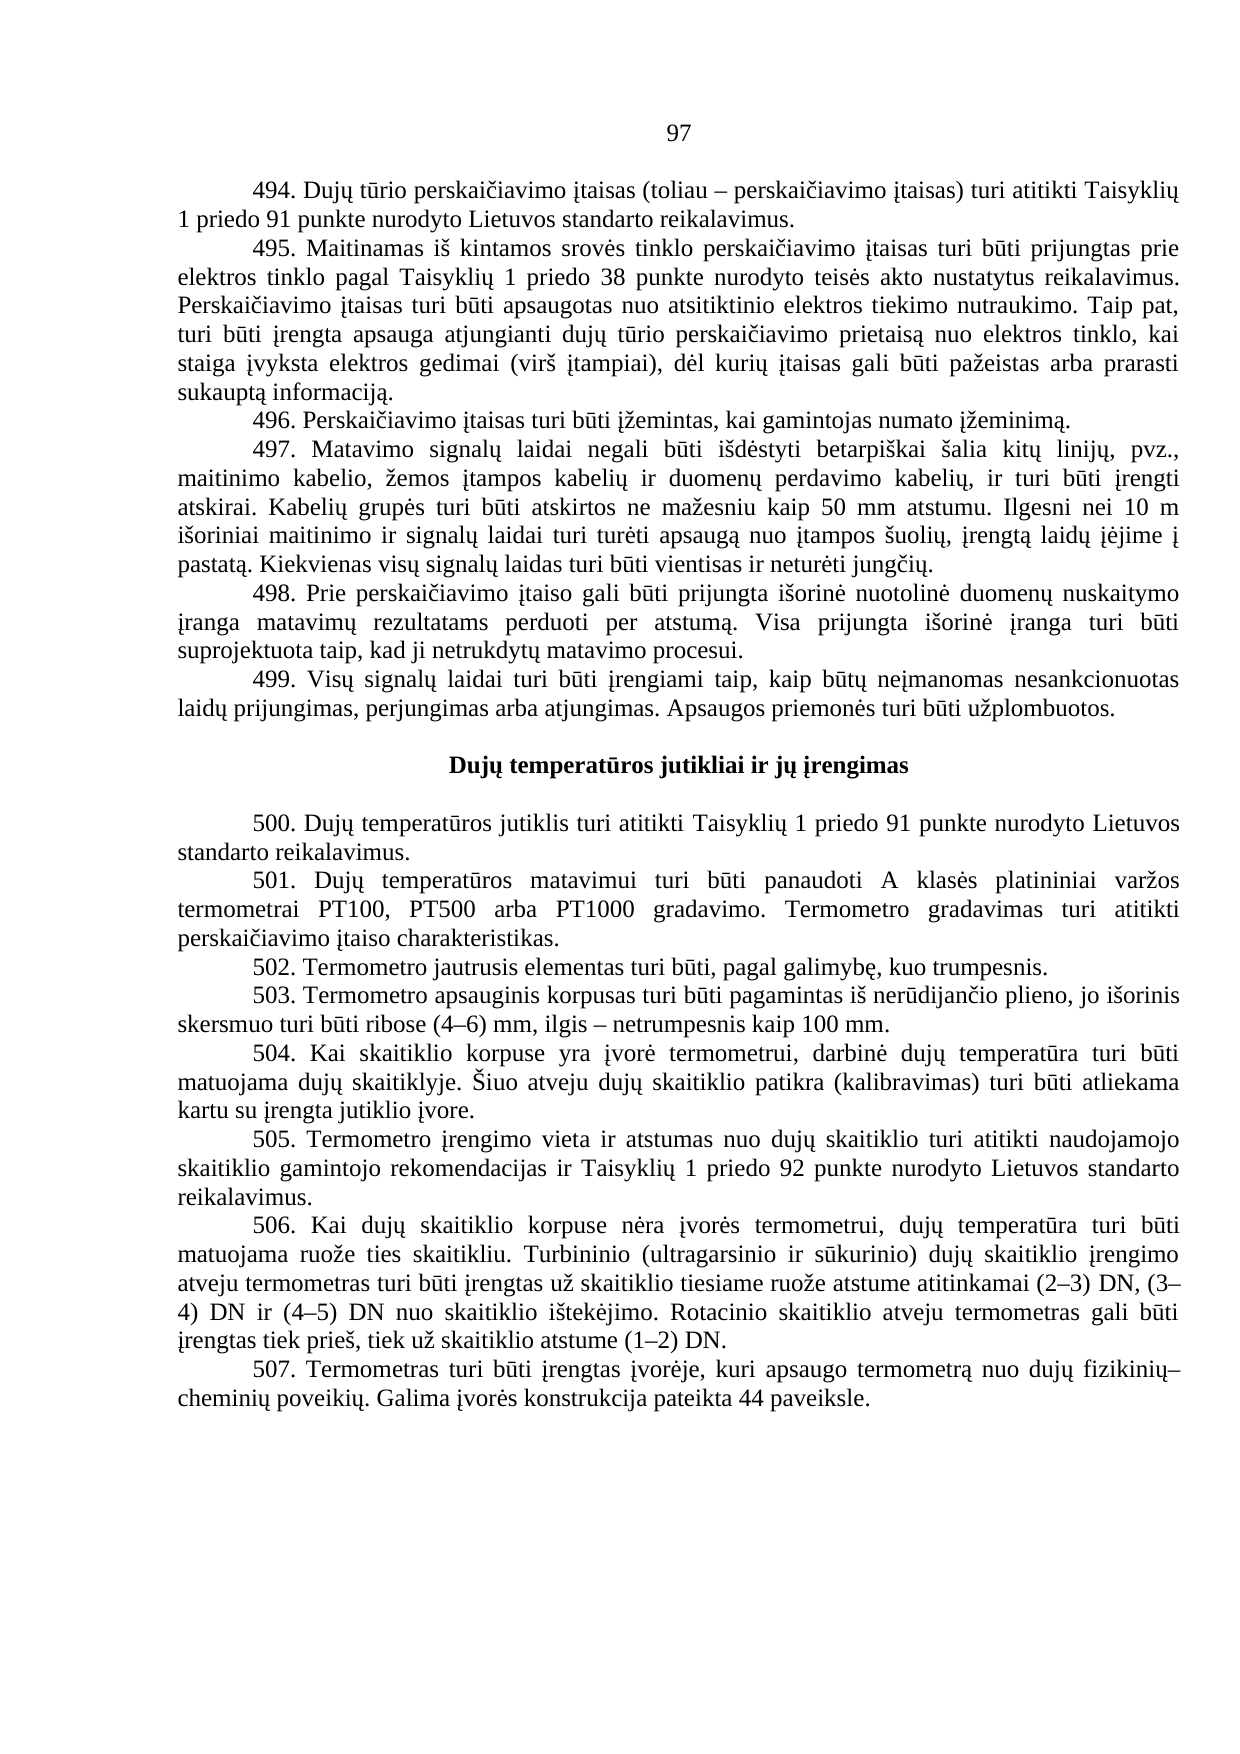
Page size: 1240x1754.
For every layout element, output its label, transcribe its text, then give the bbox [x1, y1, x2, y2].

subtitle 505. Termometro įrengimo vieta ir atstumas nuo dujų skaitiklio turi atitikti naudojamojo skaitiklio gamintojo rekomendacijas ir Taisyklių 1 priedo 92 punkte nurodyto Lietuvos standarto reikalavimus. [177, 1124, 1181, 1211]
text 501. Dujų temperatūros matavimui turi būti panaudoti A klasės platininiai varžos termometrai PT100, PT500 arba PT1000 gradavimo. Termometro gradavimas turi atitikti perskaičiavimo įtaiso charakteristikas. [177, 866, 1181, 952]
subtitle Dujų temperatūros jutikliai ir jų įrengimas [177, 751, 1181, 779]
subtitle 502. Termometro jautrusis elementas turi būti, pagal galimybę, kuo trumpesnis. [177, 952, 1181, 981]
text 506. Kai dujų skaitiklio korpuse nėra įvorės termometrui, dujų temperatūra turi būti matuojama ruože ties skaitikliu. Turbininio (ultragarsinio ir sūkurinio) dujų skaitiklio įrengimo atveju termometras turi būti įrengtas už skaitiklio tiesiame ruože atstume atitinkamai (2–3) DN, (3–4) DN ir (4–5) DN nuo skaitiklio ištekėjimo. Rotacinio skaitiklio atveju termometras gali būti įrengtas tiek prieš, tiek už skaitiklio atstume (1–2) DN. [177, 1211, 1181, 1354]
text 498. Prie perskaičiavimo įtaiso gali būti prijungta išorinė nuotolinė duomenų nuskaitymo įranga matavimų rezultatams perduoti per atstumą. Visa prijungta išorinė įranga turi būti suprojektuota taip, kad ji netrukdytų matavimo procesui. [177, 578, 1181, 664]
subtitle 497. Matavimo signalų laidai negali būti išdėstyti betarpiškai šalia kitų linijų, pvz., maitinimo kabelio, žemos įtampos kabelių ir duomenų perdavimo kabelių, ir turi būti įrengti atskirai. Kabelių grupės turi būti atskirtos ne mažesniu kaip 50 mm atstumu. Ilgesni nei 10 m išoriniai maitinimo ir signalų laidai turi turėti apsaugą nuo įtampos šuolių, įrengtą laidų įėjime į pastatą. Kiekvienas visų signalų laidas turi būti vientisas ir neturėti jungčių. [177, 434, 1181, 578]
subtitle 503. Termometro apsauginis korpusas turi būti pagamintas iš nerūdijančio plieno, jo išorinis skersmuo turi būti ribose (4–6) mm, ilgis – netrumpesnis kaip 100 mm. [177, 981, 1181, 1038]
subtitle 494. Dujų tūrio perskaičiavimo įtaisas (toliau – perskaičiavimo įtaisas) turi atitikti Taisyklių 1 priedo 91 punkte nurodyto Lietuvos standarto reikalavimus. [177, 176, 1181, 233]
text 500. Dujų temperatūros jutiklis turi atitikti Taisyklių 1 priedo 91 punkte nurodyto Lietuvos standarto reikalavimus. [177, 808, 1181, 866]
text 496. Perskaičiavimo įtaisas turi būti įžemintas, kai gamintojas numato įžeminimą. [177, 406, 1181, 434]
text 507. Termometras turi būti įrengtas įvorėje, kuri apsaugo termometrą nuo dujų fizikinių–cheminių poveikių. Galima įvorės konstrukcija pateikta 44 paveiksle. [177, 1354, 1181, 1412]
subtitle 495. Maitinamas iš kintamos srovės tinklo perskaičiavimo įtaisas turi būti prijungtas prie elektros tinklo pagal Taisyklių 1 priedo 38 punkte nurodyto teisės akto nustatytus reikalavimus. Perskaičiavimo įtaisas turi būti apsaugotas nuo atsitiktinio elektros tiekimo nutraukimo. Taip pat, turi būti įrengta apsauga atjungianti dujų tūrio perskaičiavimo prietaisą nuo elektros tinklo, kai staiga įvyksta elektros gedimai (virš įtampiai), dėl kurių įtaisas gali būti pažeistas arba prarasti sukauptą informaciją. [177, 233, 1181, 406]
subtitle 499. Visų signalų laidai turi būti įrengiami taip, kaip būtų neįmanomas nesankcionuotas laidų prijungimas, perjungimas arba atjungimas. Apsaugos priemonės turi būti užplombuotos. [177, 664, 1181, 722]
text 504. Kai skaitiklio korpuse yra įvorė termometrui, darbinė dujų temperatūra turi būti matuojama dujų skaitiklyje. Šiuo atveju dujų skaitiklio patikra (kalibravimas) turi būti atliekama kartu su įrengta jutiklio įvore. [177, 1038, 1181, 1124]
